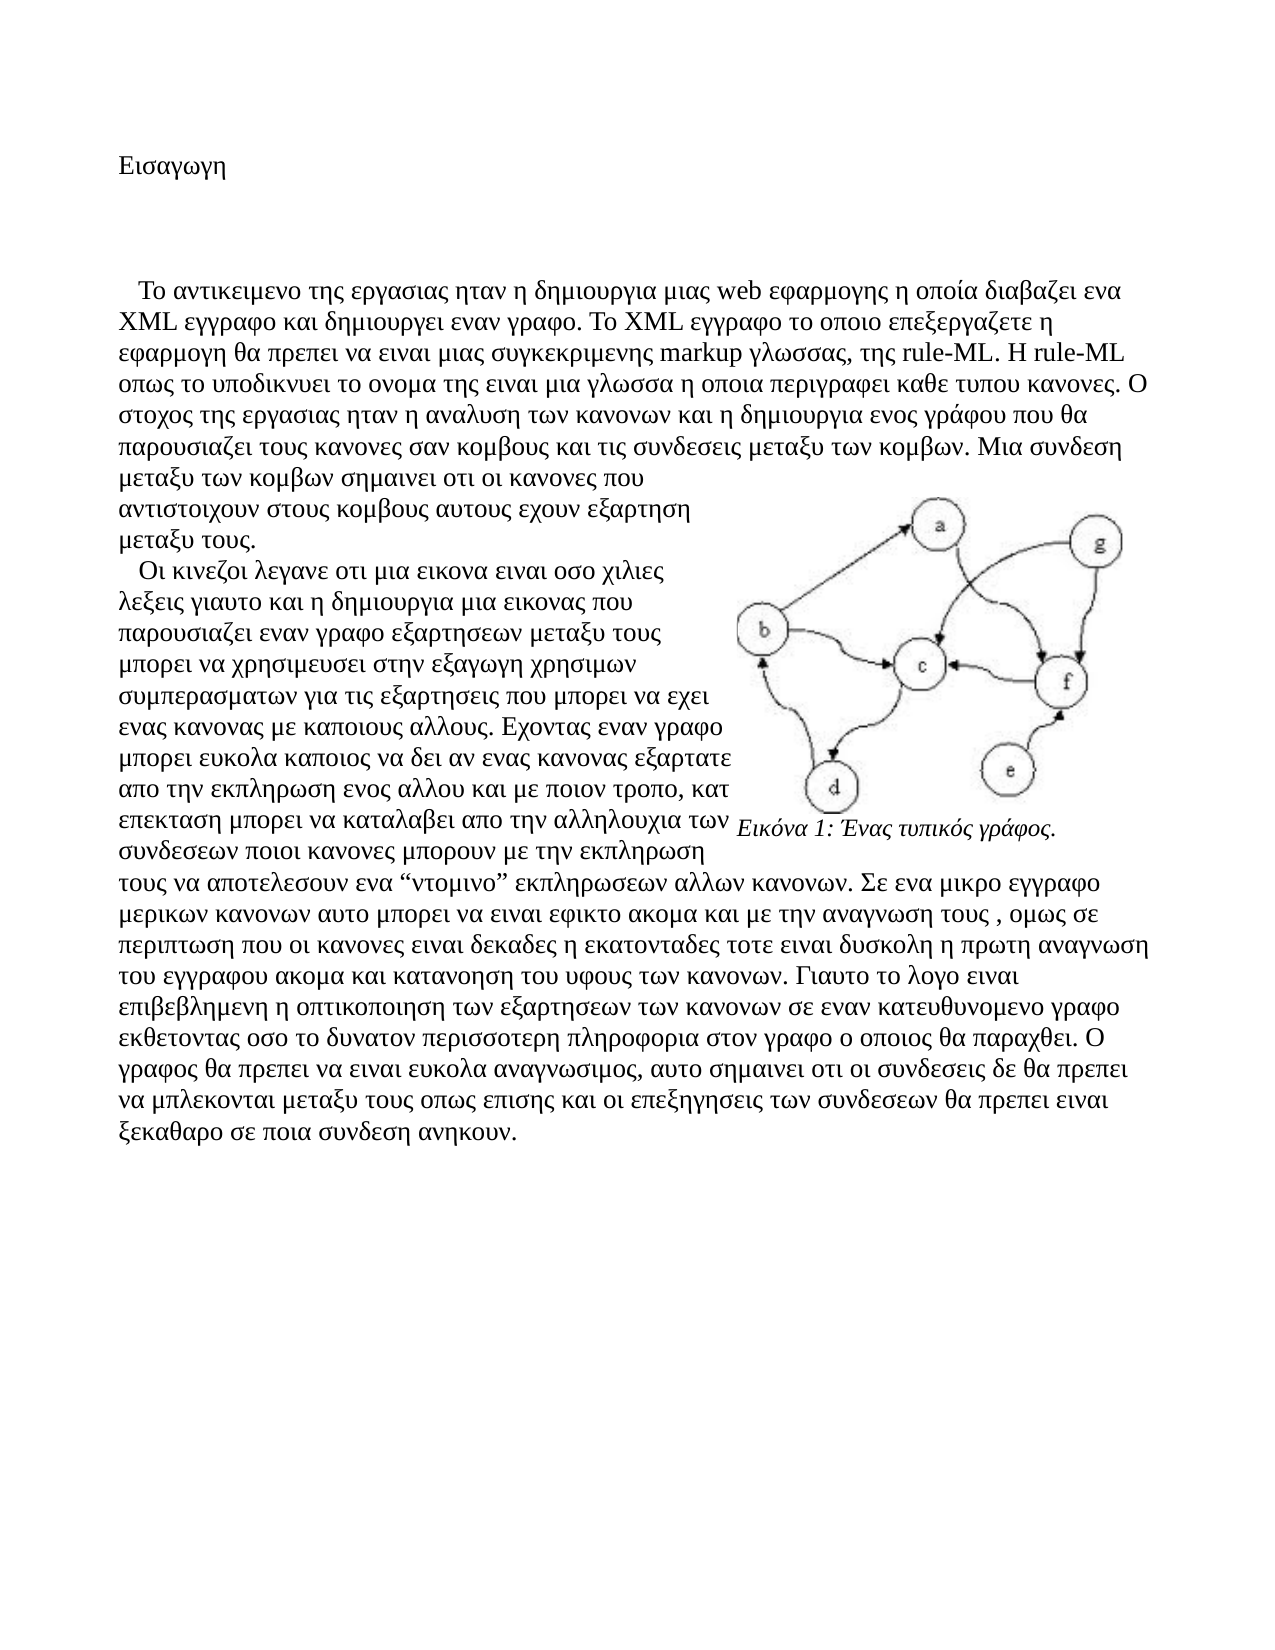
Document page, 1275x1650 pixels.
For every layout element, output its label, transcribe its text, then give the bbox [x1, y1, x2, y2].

picture [736, 497, 1123, 814]
text Εισαγωγη [118, 149, 1157, 180]
text Το αντικειμενο της εργασιας ηταν η δημιουργια μιας web εφαρμογης η οποία διαβαζει ενα XML εγγραφο και δημιουργει εναν γραφο. Το XML εγγραφο το οποιο επεξεργαζετε η εφαρμογη θα πρεπει να ειναι μιας συγκεκριμενης markup γλωσσας, της rule-ML. Η rule-ML οπως το υποδικνυει το ονομα της ειναι μια γλωσσα η οποια περιγραφει καθε τυπου κανονες. Ο στοχος της εργασιας ηταν η αναλυση των κανονων και η δημιουργια ενος γράφου που θα παρουσιαζει τους κανονες σαν κομβους και τις συνδεσεις μεταξυ των κομβων. Μια συνδεση μεταξυ των κομβων σημαινει οτι οι κανονες που αντιστοιχουν στους κομβους αυτους εχουν εξαρτηση μεταξυ τους. [118, 274, 1157, 554]
text Εικόνα 1: Ένας τυπικός γράφος. [737, 814, 1122, 842]
text Οι κινεζοι λεγανε οτι μια εικονα ειναι οσο χιλιες λεξεις γιαυτο και η δημιουργια μια εικονας που παρουσιαζει εναν γραφο εξαρτησεων μεταξυ τους μπορει να χρησιμευσει στην εξαγωγη χρησιμων συμπερασματων για τις εξαρτησεις που μπορει να εχει ενας κανονας με καποιους αλλους. Εχοντας εναν γραφο μπορει ευκολα καποιος να δει αν ενας κανονας εξαρτατε απο την εκπληρωση ενος αλλου και με ποιον τροπο, κατ επεκταση μπορει να καταλαβει απο την αλληλουχια των συνδεσεων ποιοι κανονες μπορουν με την εκπληρωση τους να αποτελεσουν ενα “ντομινο” εκπληρωσεων αλλων κανονων. Σε ενα μικρο εγγραφο μερικων κανονων αυτο μπορει να ειναι εφικτο ακομα και με την αναγνωση τους , ομως σε περιπτωση που οι κανονες ειναι δεκαδες η εκατονταδες τοτε ειναι δυσκολη η πρωτη αναγνωση του εγγραφου ακομα και κατανοηση του υφους των κανονων. Γιαυτο το λογο ειναι επιβεβλημενη η οπτικοποιηση των εξαρτησεων των κανονων σε εναν κατευθυνομενο γραφο εκθετοντας οσο το δυνατον περισσοτερη πληροφορια στον γραφο ο οποιος θα παραχθει. Ο γραφος θα πρεπει να ειναι ευκολα αναγνωσιμος, αυτο σημαινει οτι οι συνδεσεις δε θα πρεπει να μπλεκονται μεταξυ τους οπως επισης και οι επεξηγησεις των συνδεσεων θα πρεπει ειναι ξεκαθαρο σε ποια συνδεση ανηκουν. [118, 554, 1157, 1146]
